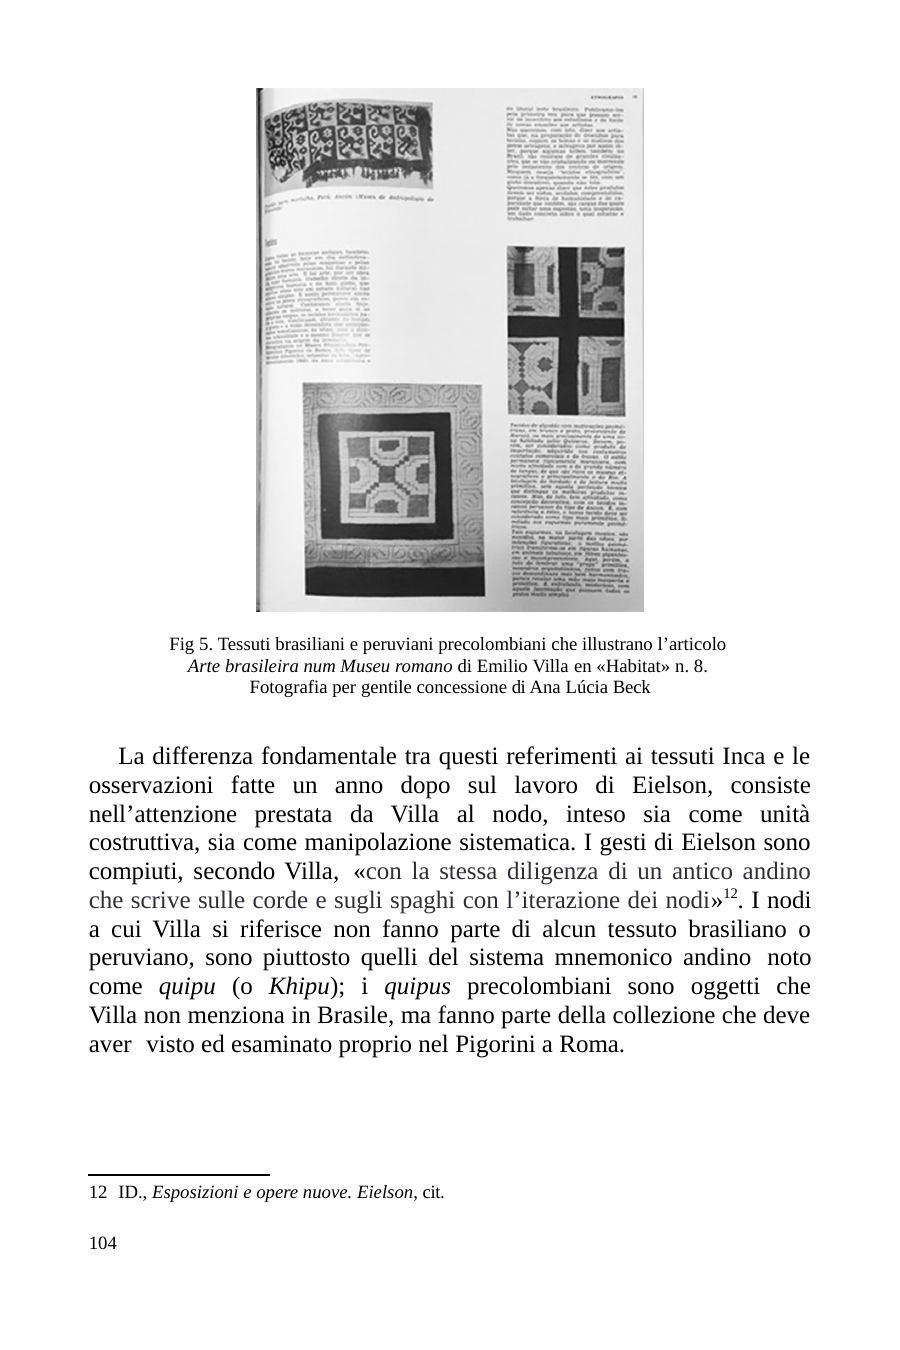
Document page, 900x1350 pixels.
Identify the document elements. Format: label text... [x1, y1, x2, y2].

text La differenza fondamentale tra questi referimenti ai tessuti Inca e le osservazioni fatte un anno dopo sul lavoro di Eielson, consiste nell’attenzione prestata da Villa al nodo, inteso sia come unità costruttiva, sia come manipolazione sistematica. I gesti di Eielson sono compiuti, secondo Villa, «con la stessa diligenza di un antico andino che scrive sulle corde e sugli spaghi con l’iterazione dei nodi». I nodi a cui Villa si riferisce non fanno parte di alcun tessuto brasiliano o peruviano, sono piuttosto quelli del sistema mnemonico andino noto come quipu (o Khipu); i quipus precolombiani sono oggetti che Villa non menziona in Brasile, ma fanno parte della collezione che deve aver visto ed esaminato proprio nel Pigorini a Roma. [88, 741, 811, 1057]
text Fig 5. Tessuti brasiliani e peruviani precolombiani che illustrano l’articolo Arte brasileira num Museu romano di Emilio Villa en «Habitat» n. 8. Fotografia per gentile concessione di Ana Lúcia Beck [88, 633, 811, 698]
picture [256, 88, 644, 612]
text ID., Esposizioni e opere nuove. Eielson, cit. [88, 1181, 811, 1202]
